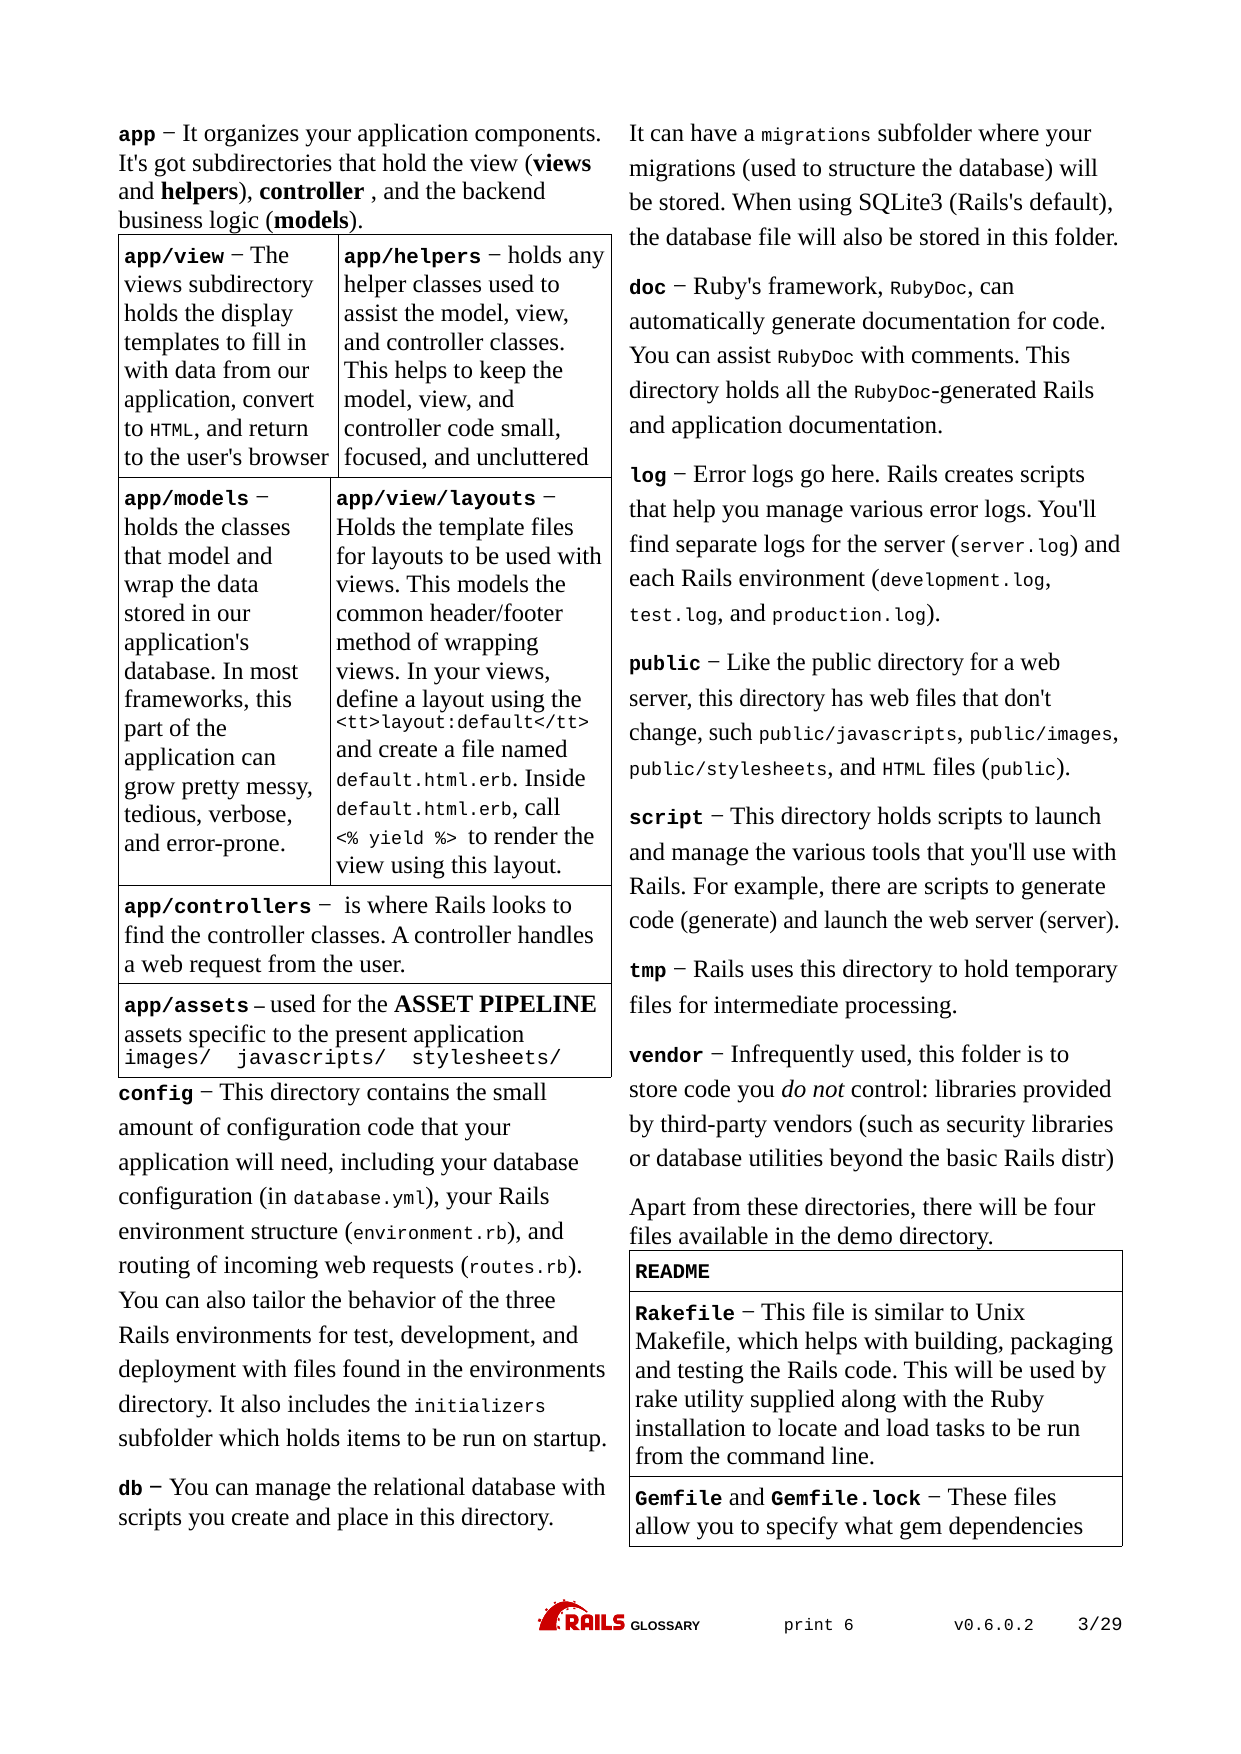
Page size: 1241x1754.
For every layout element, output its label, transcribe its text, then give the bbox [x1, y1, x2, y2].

text It can have a migrations subfolder where your migrations (used to structure the database) will be stored. When using SQLite3 (Rails's default), the database file will also be stored in this folder. [629, 118, 1122, 251]
text app − It organizes your application components. It's got subdirectories that hold the view (views and helpers), controller , and the backend business logic (models). [118, 118, 611, 234]
text config − This directory contains the small amount of configuration code that your application will need, including your database configuration (in database.yml), your Rails environment structure (environment.rb), and routing of incoming web requests (routes.rb). You can also tailor the behavior of the three Rails environments for test, development, and deployment with files found in the environments directory. It also includes the initializers subfolder which holds items to be run on startup. [118, 1078, 611, 1452]
text doc − Ruby's framework, RubyDoc, can automatically generate documentation for code. You can assist RubyDoc with comments. This directory holds all the RubyDoc-generated Rails and application documentation. [629, 271, 1122, 439]
text log − Error logs go here. Rails creates scripts that help you manage various error logs. You'll find separate logs for the server (server.log) and each Rails environment (development.log, test.log, and production.log). [629, 459, 1122, 627]
table_cell Rakefile − This file is similar to Unix Makefile, which helps with building, packaging and testing the Rails code. This will be used by rake utility supplied along with the Ruby installation to locate and load tasks to be run from the command line. [630, 1292, 1122, 1476]
text public − Like the public directory for a web server, this directory has web files that don't change, such public/javascripts, public/images, public/stylesheets, and HTML files (public). [629, 647, 1122, 781]
text db − You can manage the relational database with scripts you create and place in this directory. [118, 1472, 611, 1531]
table_header README [630, 1251, 1122, 1291]
text tmp − Rails uses this directory to hold temporary files for intermediate processing. [629, 954, 1122, 1019]
table_header app/helpers − holds any helper classes used to assist the model, view, and controller classes. This helps to keep the model, view, and controller code small, focused, and uncluttered [339, 235, 611, 477]
text vendor − Infrequently used, this folder is to store code you do not control: libraries provided by third-party vendors (such as security libraries or database utilities beyond the basic Rails distr) [629, 1039, 1122, 1172]
table_cell app/view/layouts − Holds the template files for layouts to be used with views. This models the common header/footer method of wrapping views. In your views, define a layout using the <tt>layout:default</tt> and create a file named default.html.erb. Inside default.html.erb, call <% yield %> to render the view using this layout. [331, 478, 611, 884]
text Apart from these directories, there will be four files available in the demo directory. [629, 1192, 1122, 1250]
text script − This directory holds scripts to launch and manage the various tools that you'll use with Rails. For example, there are scripts to generate code (generate) and launch the web server (server). [629, 801, 1122, 934]
table_header app/view − The views subdirectory holds the display templates to fill in with data from our application, convert to HTML, and return to the user's browser [119, 235, 338, 477]
table_cell app/assets – used for the ASSET PIPELINE assets specific to the present application images/ javascripts/ stylesheets/ [119, 984, 611, 1077]
table_cell app/controllers − is where Rails looks to find the controller classes. A controller handles a web request from the user. [119, 886, 611, 983]
table_cell Gemfile and Gemfile.lock − These files allow you to specify what gem dependencies [630, 1477, 1122, 1546]
table_cell app/models − holds the classes that model and wrap the data stored in our application's database. In most frameworks, this part of the application can grow pretty messy, tedious, verbose, and error-prone. [119, 478, 330, 884]
